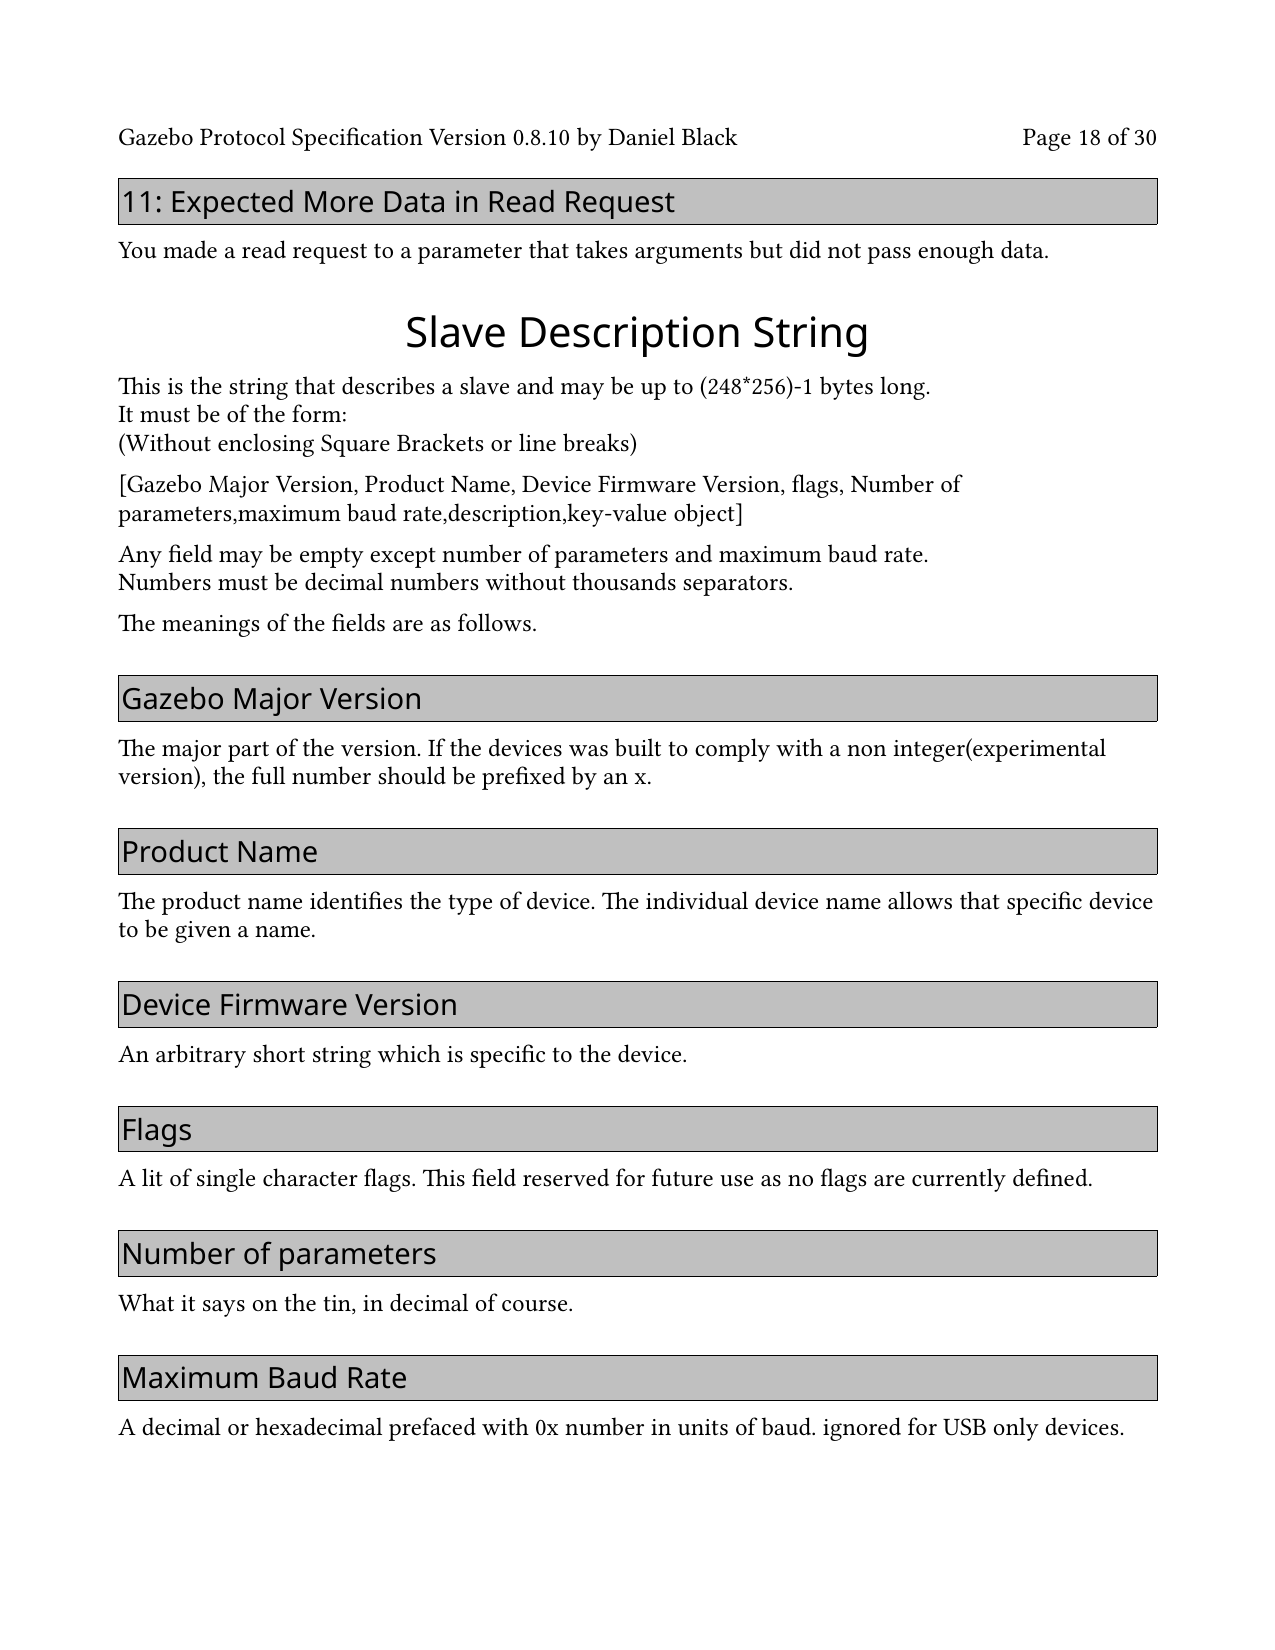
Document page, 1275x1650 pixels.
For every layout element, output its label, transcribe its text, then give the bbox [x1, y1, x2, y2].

subtitle Slave Description String [118, 303, 1157, 359]
subtitle Device Firmware Version [119, 982, 1157, 1027]
text What it says on the tin, in decimal of course. [118, 1289, 1157, 1317]
text A decimal or hexadecimal prefaced with 0x number in units of baud. ignored for USB only devices. [118, 1413, 1157, 1442]
text You made a read request to a parameter that takes arguments but did not pass enough data. [118, 237, 1157, 265]
text The product name identifies the type of device. The individual device name allows that specific device to be given a name. [118, 887, 1157, 944]
subtitle Maximum Baud Rate [119, 1356, 1157, 1400]
text [Gazebo Major Version, Product Name, Device Firmware Version, flags, Number of parameters,maximum baud rate,description,key-value object] [118, 470, 1157, 527]
text This is the string that describes a slave and may be up to (248*256)-1 bytes long. It must be of the form: (Without enclosing Square Brackets or line breaks) [118, 372, 1157, 457]
text The meanings of the fields are as follows. [118, 609, 1157, 638]
subtitle 11: Expected More Data in Read Request [119, 179, 1157, 224]
subtitle Flags [119, 1107, 1157, 1151]
subtitle Number of parameters [119, 1231, 1157, 1276]
subtitle Product Name [119, 829, 1157, 874]
text An arbitrary short string which is specific to the device. [118, 1040, 1157, 1068]
text The major part of the version. If the devices was built to comply with a non integer(experimental version), the full number should be prefixed by an x. [118, 734, 1157, 791]
text Any field may be empty except number of parameters and maximum baud rate. Numbers must be decimal numbers without thousands separators. [118, 539, 1157, 597]
subtitle Gazebo Major Version [119, 676, 1157, 721]
text A lit of single character flags. This field reserved for future use as no flags are currently defined. [118, 1164, 1157, 1193]
